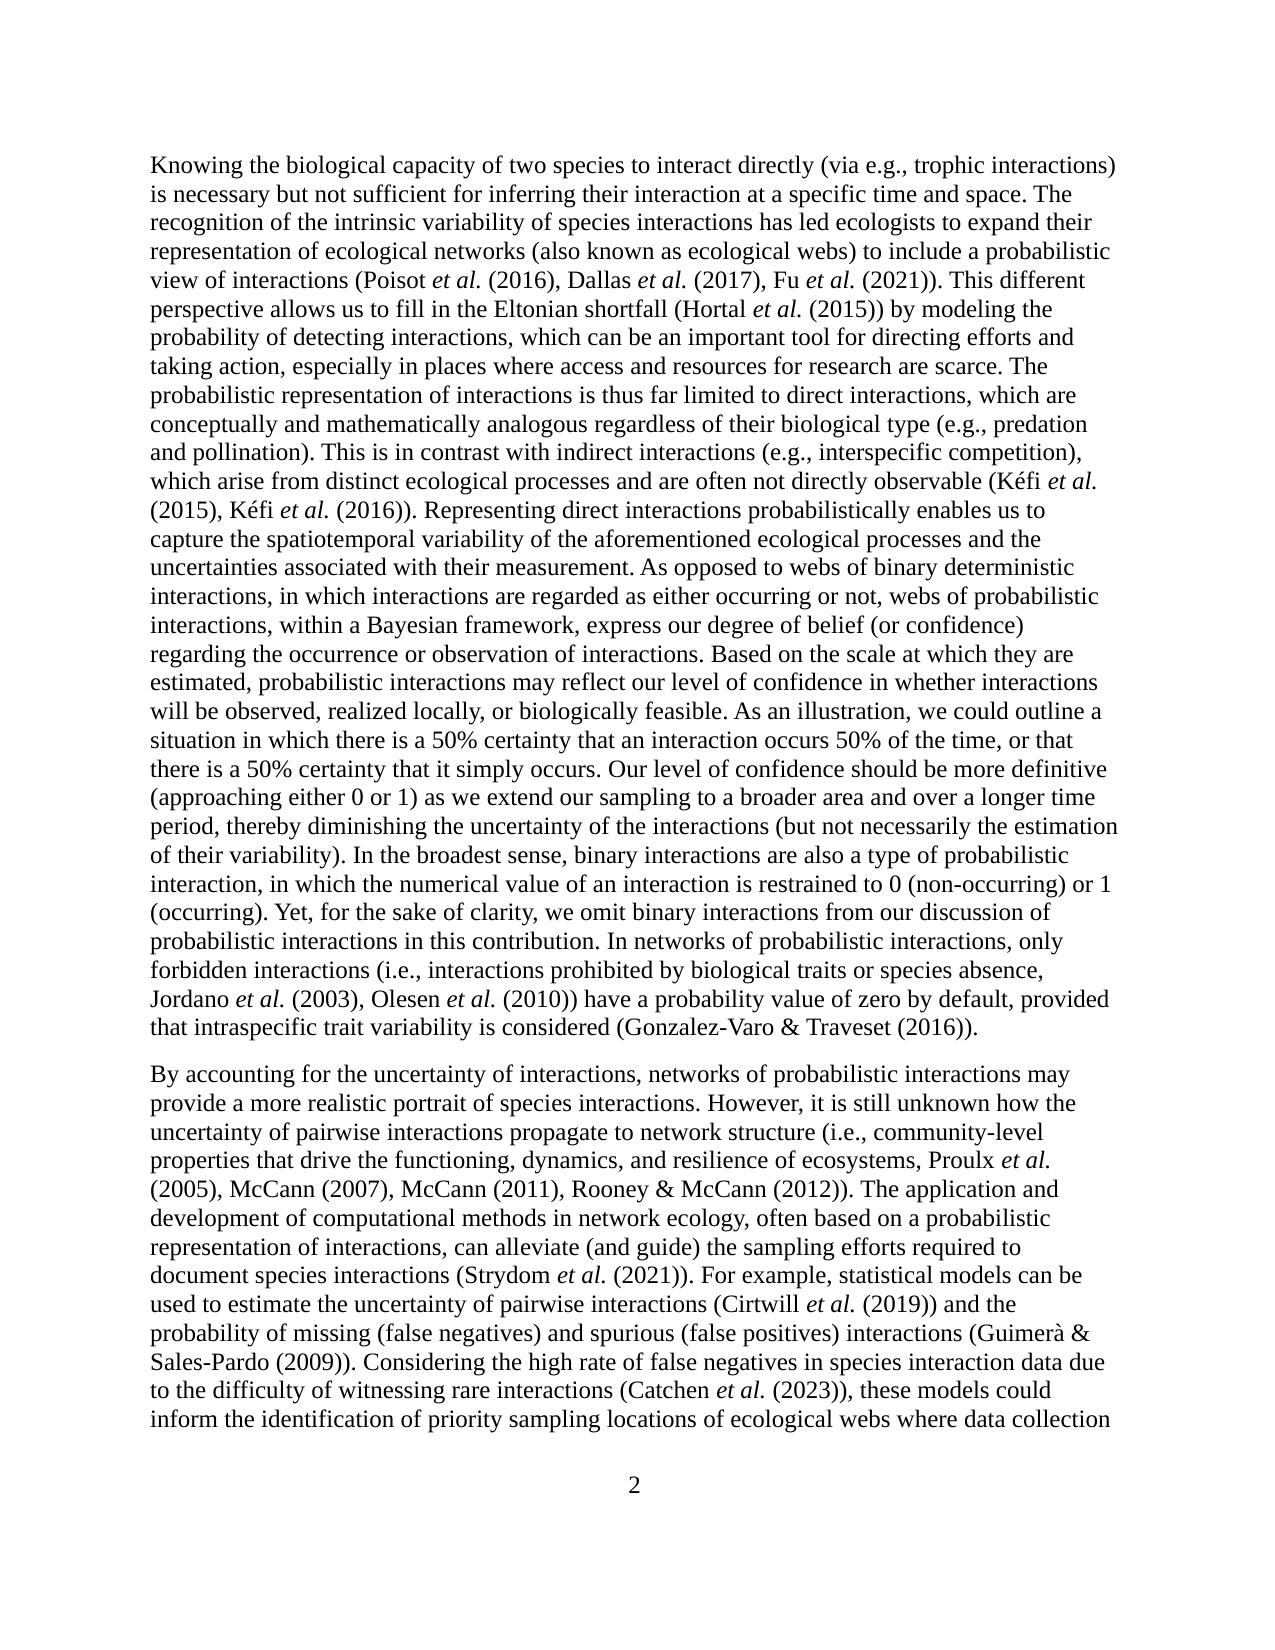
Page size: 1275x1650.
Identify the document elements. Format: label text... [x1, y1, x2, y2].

text Knowing the biological capacity of two species to interact directly (via e.g., trophic interactions) is necessary but not sufficient for inferring their interaction at a specific time and space. The recognition of the intrinsic variability of species interactions has led ecologists to expand their representation of ecological networks (also known as ecological webs) to include a probabilistic view of interactions (Poisot et al. (2016), Dallas et al. (2017), Fu et al. (2021)). This different perspective allows us to fill in the Eltonian shortfall (Hortal et al. (2015)) by modeling the probability of detecting interactions, which can be an important tool for directing efforts and taking action, especially in places where access and resources for research are scarce. The probabilistic representation of interactions is thus far limited to direct interactions, which are conceptually and mathematically analogous regardless of their biological type (e.g., predation and pollination). This is in contrast with indirect interactions (e.g., interspecific competition), which arise from distinct ecological processes and are often not directly observable (Kéfi et al. (2015), Kéfi et al. (2016)). Representing direct interactions probabilistically enables us to capture the spatiotemporal variability of the aforementioned ecological processes and the uncertainties associated with their measurement. As opposed to webs of binary deterministic interactions, in which interactions are regarded as either occurring or not, webs of probabilistic interactions, within a Bayesian framework, express our degree of belief (or confidence) regarding the occurrence or observation of interactions. Based on the scale at which they are estimated, probabilistic interactions may reflect our level of confidence in whether interactions will be observed, realized locally, or biologically feasible. As an illustration, we could outline a situation in which there is a 50% certainty that an interaction occurs 50% of the time, or that there is a 50% certainty that it simply occurs. Our level of confidence should be more definitive (approaching either 0 or 1) as we extend our sampling to a broader area and over a longer time period, thereby diminishing the uncertainty of the interactions (but not necessarily the estimation of their variability). In the broadest sense, binary interactions are also a type of probabilistic interaction, in which the numerical value of an interaction is restrained to 0 (non-occurring) or 1 (occurring). Yet, for the sake of clarity, we omit binary interactions from our discussion of probabilistic interactions in this contribution. In networks of probabilistic interactions, only forbidden interactions (i.e., interactions prohibited by biological traits or species absence, Jordano et al. (2003), Olesen et al. (2010)) have a probability value of zero by default, provided that intraspecific trait variability is considered (Gonzalez-Varo & Traveset (2016)). [150, 150, 1125, 1041]
text By accounting for the uncertainty of interactions, networks of probabilistic interactions may provide a more realistic portrait of species interactions. However, it is still unknown how the uncertainty of pairwise interactions propagate to network structure (i.e., community-level properties that drive the functioning, dynamics, and resilience of ecosystems, Proulx et al. (2005), McCann (2007), McCann (2011), Rooney & McCann (2012)). The application and development of computational methods in network ecology, often based on a probabilistic representation of interactions, can alleviate (and guide) the sampling efforts required to document species interactions (Strydom et al. (2021)). For example, statistical models can be used to estimate the uncertainty of pairwise interactions (Cirtwill et al. (2019)) and the probability of missing (false negatives) and spurious (false positives) interactions (Guimerà & Sales-Pardo (2009)). Considering the high rate of false negatives in species interaction data due to the difficulty of witnessing rare interactions (Catchen et al. (2023)), these models could inform the identification of priority sampling locations of ecological webs where data collection [150, 1059, 1125, 1433]
